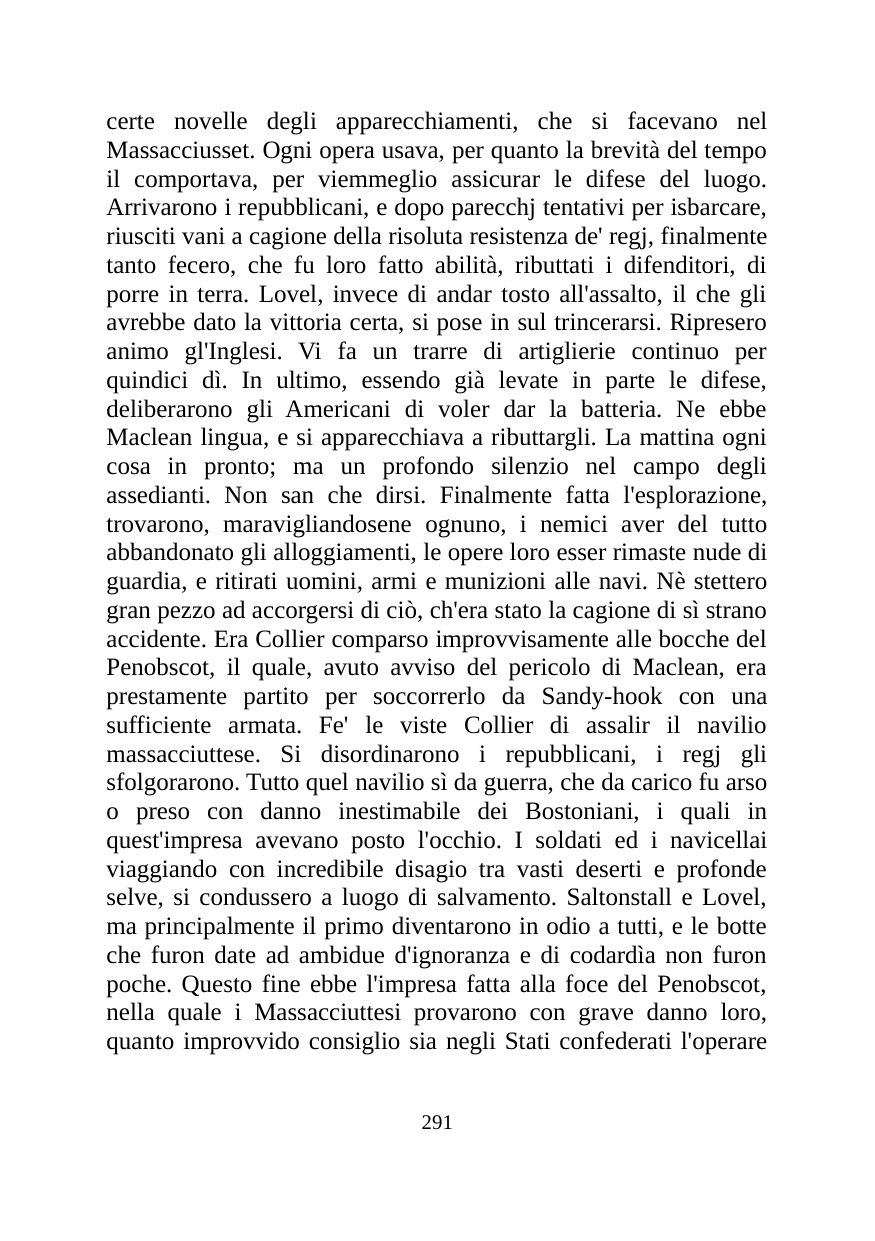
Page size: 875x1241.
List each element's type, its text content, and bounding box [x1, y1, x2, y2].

text certe novelle degli apparecchiamenti, che si facevano nel Massacciusset. Ogni opera usava, per quanto la brevità del tempo il comportava, per viemmeglio assicurar le difese del luogo. Arrivarono i repubblicani, e dopo parecchj tentativi per isbarcare, riusciti vani a cagione della risoluta resistenza de' regj, finalmente tanto fecero, che fu loro fatto abilità, ributtati i difenditori, di porre in terra. Lovel, invece di andar tosto all'assalto, il che gli avrebbe dato la vittoria certa, si pose in sul trincerarsi. Ripresero animo gl'Inglesi. Vi fa un trarre di artiglierie continuo per quindici dì. In ultimo, essendo già levate in parte le difese, deliberarono gli Americani di voler dar la batteria. Ne ebbe Maclean lingua, e si apparecchiava a ributtargli. La mattina ogni cosa in pronto; ma un profondo silenzio nel campo degli assedianti. Non san che dirsi. Finalmente fatta l'esplorazione, trovarono, maravigliandosene ognuno, i nemici aver del tutto abbandonato gli alloggiamenti, le opere loro esser rimaste nude di guardia, e ritirati uomini, armi e munizioni alle navi. Nè stettero gran pezzo ad accorgersi di ciò, ch'era stato la cagione di sì strano accidente. Era Collier comparso improvvisamente alle bocche del Penobscot, il quale, avuto avviso del pericolo di Maclean, era prestamente partito per soccorrerlo da Sandy-hook con una sufficiente armata. Fe' le viste Collier di assalir il navilio massacciuttese. Si disordinarono i repubblicani, i regj gli sfolgorarono. Tutto quel navilio sì da guerra, che da carico fu arso o preso con danno inestimabile dei Bostoniani, i quali in quest'impresa avevano posto l'occhio. I soldati ed i navicellai viaggiando con incredibile disagio tra vasti deserti e profonde selve, si condussero a luogo di salvamento. Saltonstall e Lovel, ma principalmente il primo diventarono in odio a tutti, e le botte che furon date ad ambidue d'ignoranza e di codardìa non furon poche. Questo fine ebbe l'impresa fatta alla foce del Penobscot, nella quale i Massacciuttesi provarono con grave danno loro, quanto improvvido consiglio sia negli Stati confederati l'operare [106, 106, 768, 1055]
